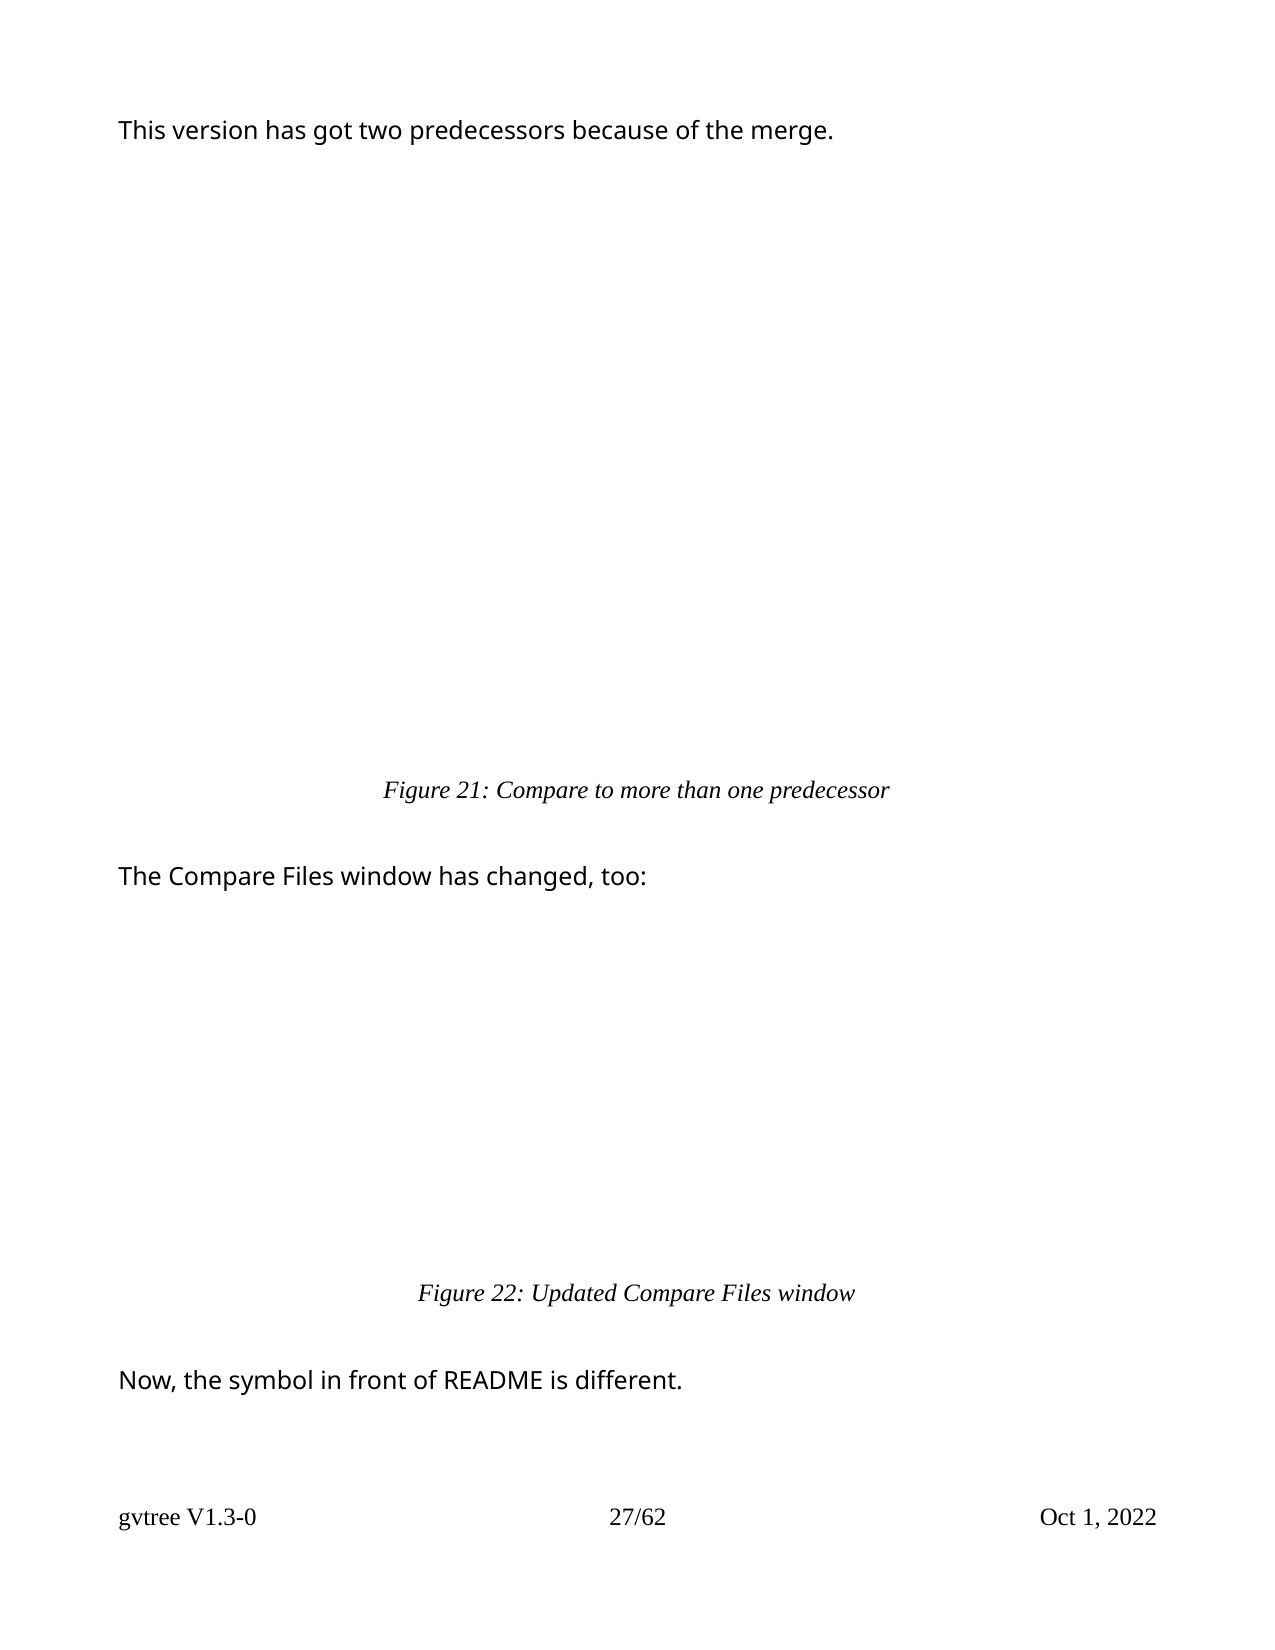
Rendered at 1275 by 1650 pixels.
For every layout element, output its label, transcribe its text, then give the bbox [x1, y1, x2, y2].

text Figure 22: Updated Compare Files window [204, 918, 1071, 1307]
text Figure 21: Compare to more than one predecessor [227, 172, 1048, 804]
text The Compare Files window has changed, too: [118, 864, 1157, 891]
text Now, the symbol in front of README is different. [118, 1369, 1157, 1395]
text This version has got two predecessors because of the merge. [118, 118, 1157, 144]
